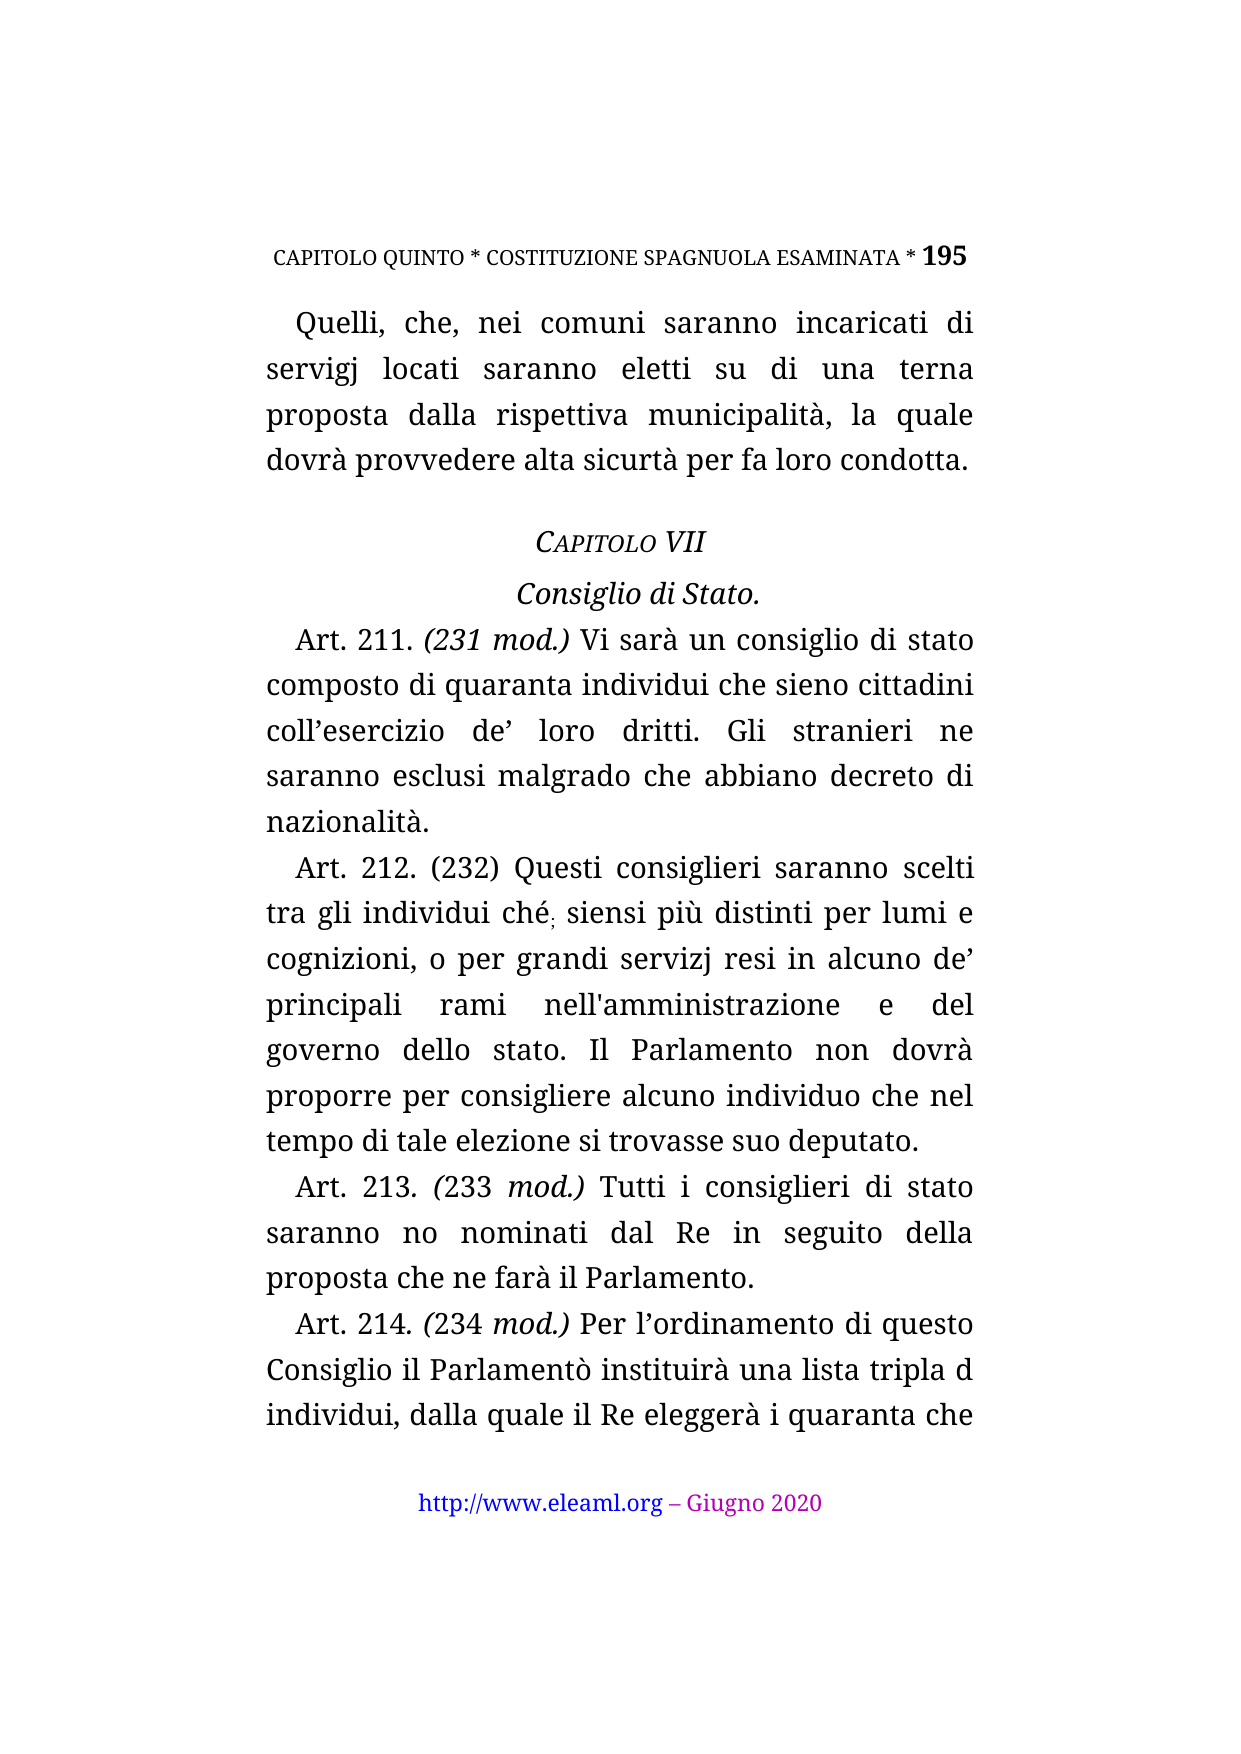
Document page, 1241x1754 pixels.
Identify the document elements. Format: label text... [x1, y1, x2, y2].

text Art. 213. (233 mod.) Tutti i consiglieri di stato saranno no nominati dal Re in seguito della proposta che ne farà il Parlamento. [266, 1166, 974, 1297]
text Quelli, che, nei comuni saranno incaricati di servigj locati saranno eletti su di una terna proposta dalla rispettiva municipalità, la quale dovrà provvedere alta sicurtà per fa loro condotta. [266, 303, 974, 479]
text Art. 214. (234 mod.) Per l’ordinamento di questo Consiglio il Parlamentò instituirà una lista tripla d individui, dalla quale il Re eleggerà i quaranta che [266, 1303, 974, 1434]
text Consiglio di Stato. [266, 573, 974, 613]
text Art. 212. (232) Questi consiglieri saranno scelti tra gli individui ché; siensi più distinti per lumi e cognizioni, o per grandi servizj resi in alcuno de’ principali rami nell'amministrazione e del governo dello stato. Il Parlamento non dovrà proporre per consigliere alcuno individuo che nel tempo di tale elezione si trovasse suo deputato. [266, 847, 974, 1160]
subtitle Capitolo VII [266, 521, 974, 561]
text Art. 211. (231 mod.) Vi sarà un consiglio di stato composto di quaranta individui che sieno cittadini coll’esercizio de’ loro dritti. Gli stranieri ne saranno esclusi malgrado che abbiano decreto di nazionalità. [266, 619, 974, 841]
